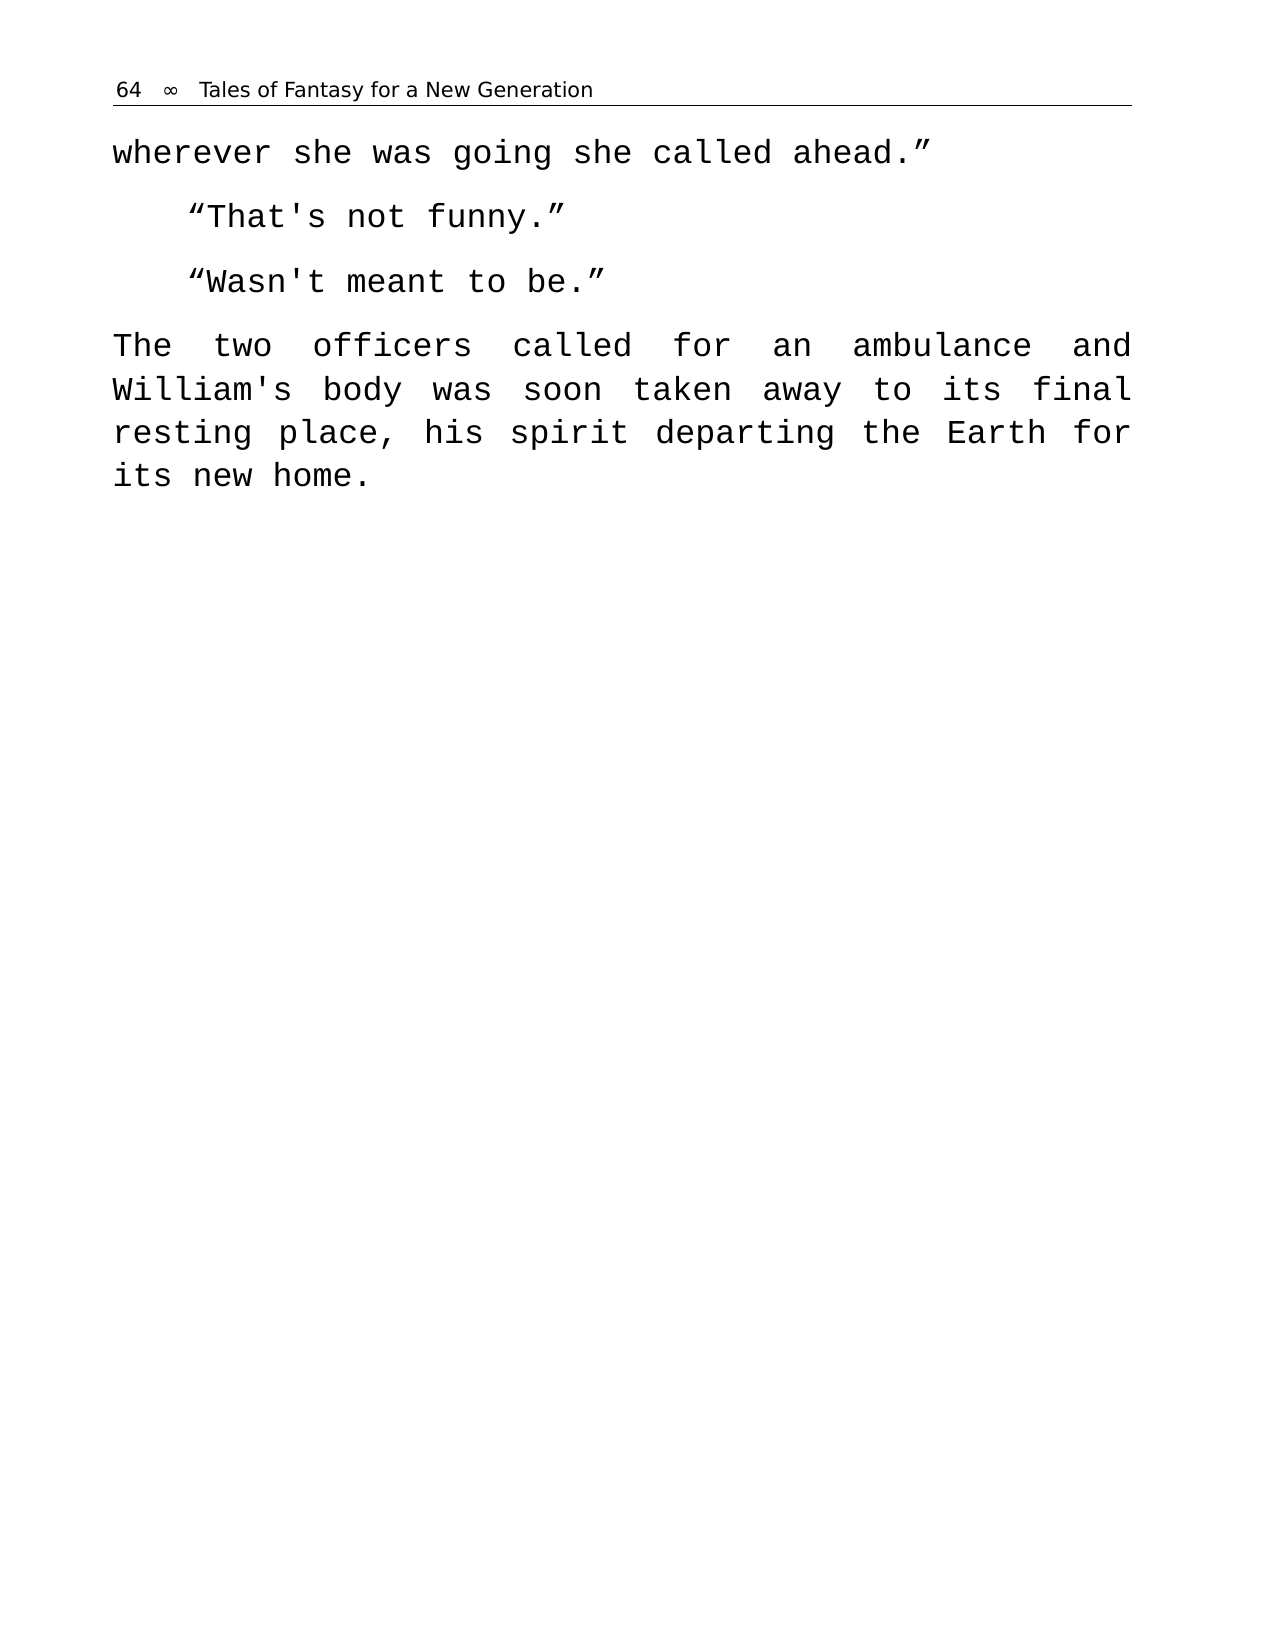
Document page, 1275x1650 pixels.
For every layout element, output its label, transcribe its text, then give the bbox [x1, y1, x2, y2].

text The two officers called for an ambulance and William's body was soon taken away to its final resting place, his spirit departing the Earth for its new home. [112, 329, 1132, 497]
text “Wasn't meant to be.” [112, 264, 1132, 302]
text wherever she was going she called ahead.” [112, 136, 1132, 174]
text “That's not funny.” [112, 200, 1132, 238]
